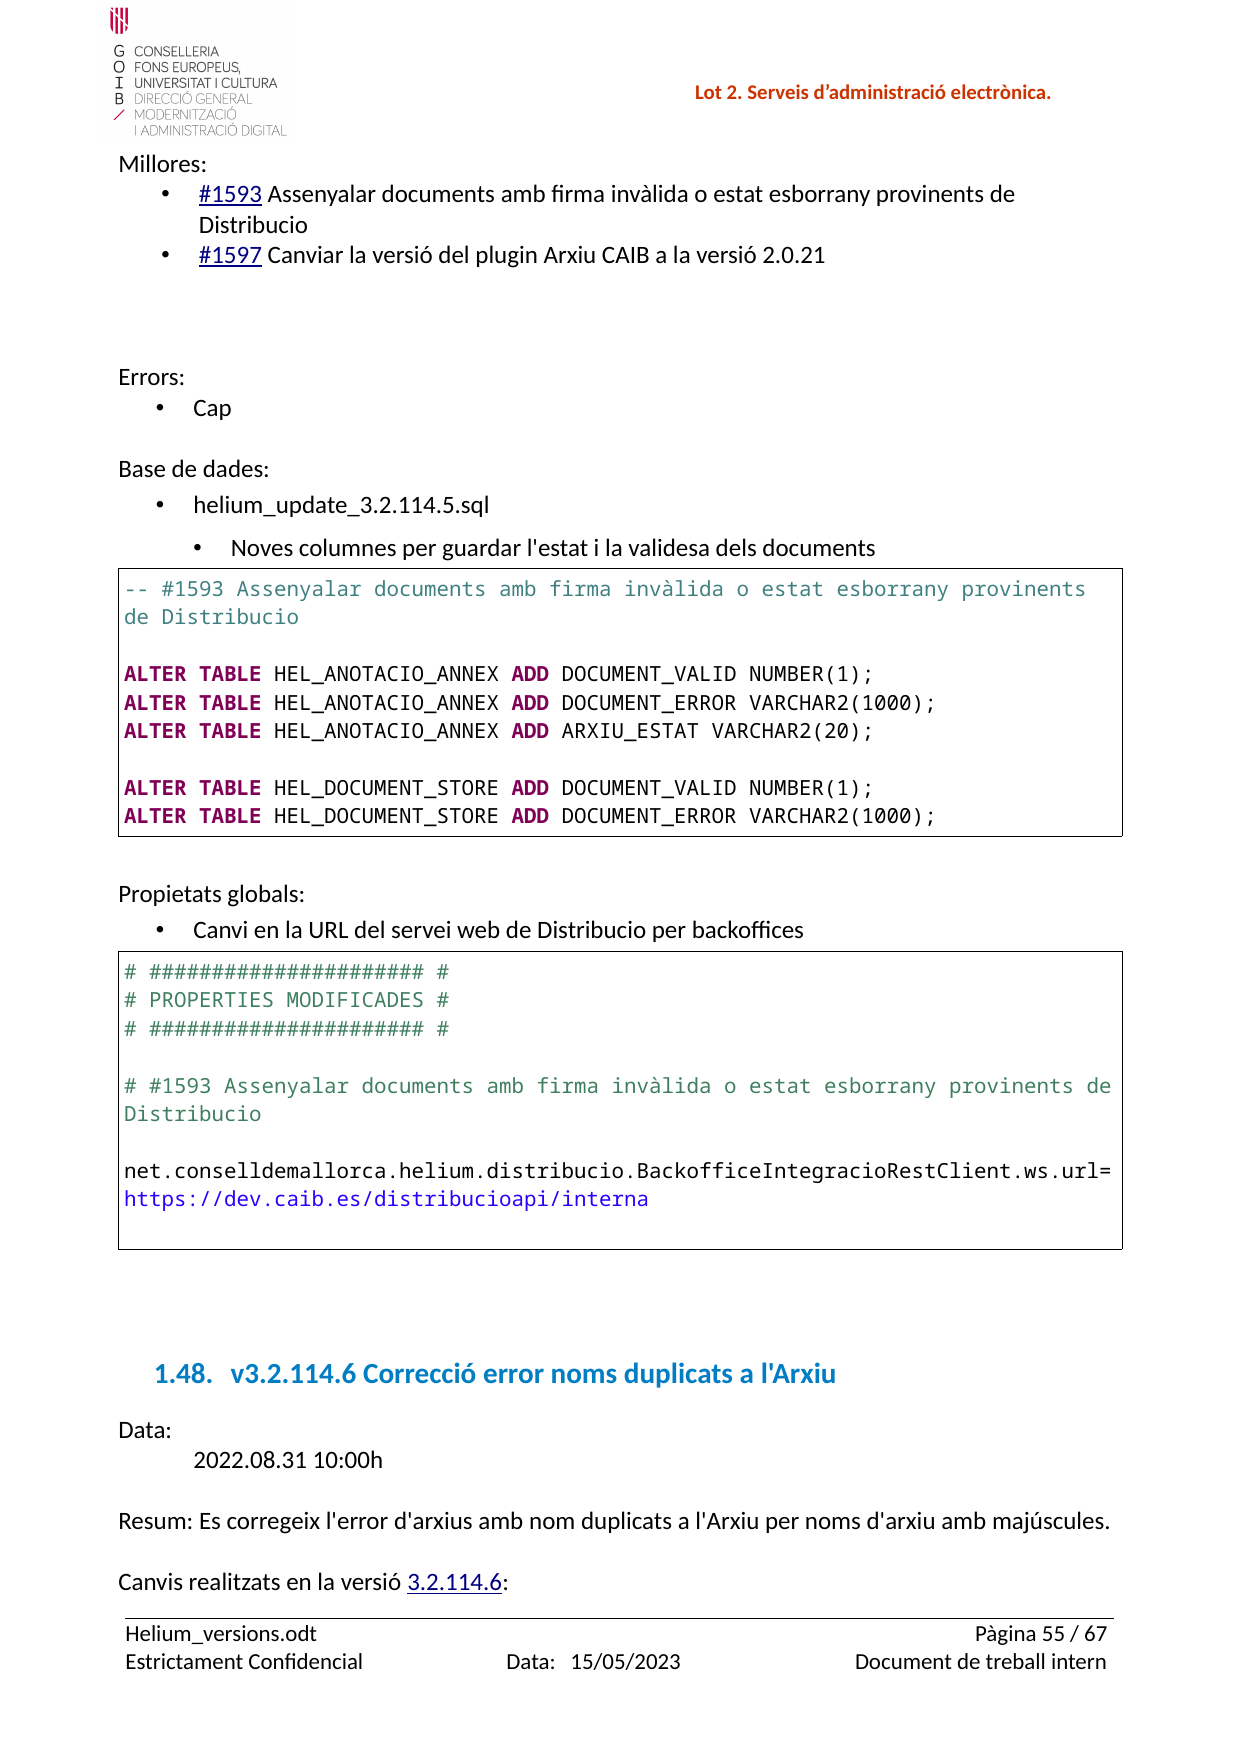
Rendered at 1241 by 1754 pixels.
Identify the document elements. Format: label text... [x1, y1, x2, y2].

text Resum: Es corregeix l'error d'arxius amb nom duplicats a l'Arxiu per noms d'arxiu amb majúscules. [118, 1506, 1122, 1536]
text Data: [118, 1414, 1122, 1444]
table_header -- #1593 Assenyalar documents amb firma invàlida o estat esborrany provinents de Distribucio ALTER TABLE HEL_ANOTACIO_ANNEX ADD DOCUMENT_VALID NUMBER(1); ALTER TABLE HEL_ANOTACIO_ANNEX ADD DOCUMENT_ERROR VARCHAR2(1000); ALTER TABLE HEL_ANOTACIO_ANNEX ADD ARXIU_ESTAT VARCHAR2(20); ALTER TABLE HEL_DOCUMENT_STORE ADD DOCUMENT_VALID NUMBER(1); ALTER TABLE HEL_DOCUMENT_STORE ADD DOCUMENT_ERROR VARCHAR2(1000); [119, 569, 1122, 836]
list Canvi en la URL del servei web de Distribucio per backoffices [156, 915, 1122, 945]
list #1593 Assenyalar documents amb firma invàlida o estat esborrany provinents de Distribucio [161, 178, 1122, 239]
text 2022.08.31 10:00h [118, 1444, 1122, 1475]
text Errors: [118, 361, 1122, 392]
text Millores: [118, 148, 1122, 178]
table_header # ###################### # # PROPERTIES MODIFICADES # # ###################### # # #1593 Assenyalar documents amb firma invàlida o estat esborrany provinents de Distribucio net.conselldemallorca.helium.distribucio.BackofficeIntegracioRestClient.ws.url=https://dev.caib.es/distribucioapi/interna [119, 952, 1122, 1249]
picture [100, 0, 297, 144]
subtitle v3.2.114.6 Correcció error noms duplicats a l'Arxiu [153, 1355, 1122, 1390]
text Propietats globals: [118, 878, 1122, 909]
list Cap [156, 392, 1122, 422]
list helium_update_3.2.114.5.sql [156, 489, 1122, 520]
list Noves columnes per guardar l'estat i la validesa dels documents [193, 532, 1122, 562]
list #1597 Canviar la versió del plugin Arxiu CAIB a la versió 2.0.21 [161, 239, 1122, 270]
text Base de dades: [118, 453, 1122, 483]
text Canvis realitzats en la versió 3.2.114.6: [118, 1567, 1122, 1597]
